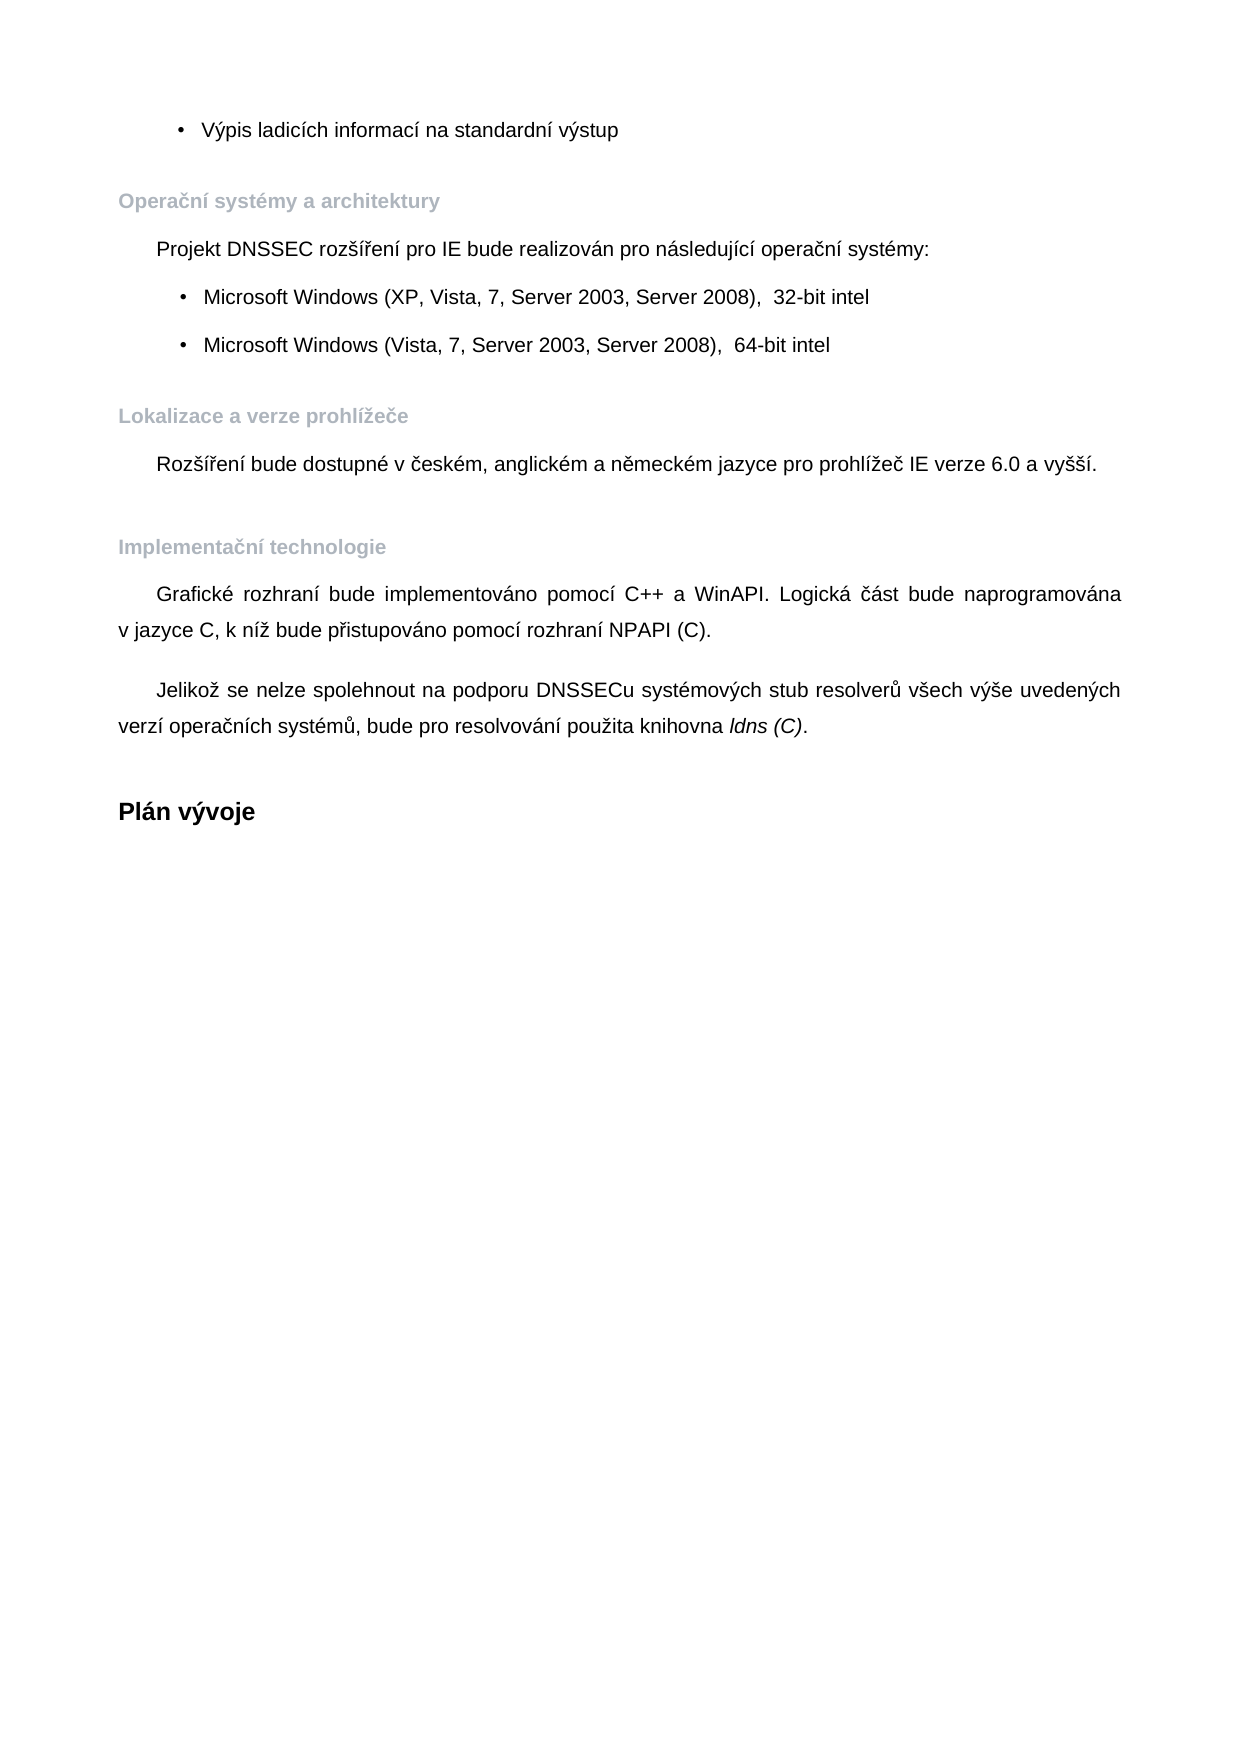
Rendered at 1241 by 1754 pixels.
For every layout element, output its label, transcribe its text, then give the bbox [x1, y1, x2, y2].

list Microsoft Windows (Vista, 7, Server 2003, Server 2008), 64-bit intel [142, 332, 1122, 356]
text Operační systémy a architektury [118, 189, 1122, 213]
list Výpis ladicích informací na standardní výstup [165, 118, 1122, 142]
text Implementační technologie [118, 534, 1122, 558]
text Grafické rozhraní bude implementováno pomocí C++ a WinAPI. Logická část bude naprogramována v jazyce C, k níž bude přistupováno pomocí rozhraní NPAPI (C). [118, 582, 1122, 642]
text Rozšíření bude dostupné v českém, anglickém a německém jazyce pro prohlížeč IE verze 6.0 a vyšší. [118, 451, 1122, 475]
text Plán vývoje [118, 797, 1122, 825]
text Jelikož se nelze spolehnout na podporu DNSSECu systémových stub resolverů všech výše uvedených verzí operačních systémů, bude pro resolvování použita knihovna ldns (C). [118, 678, 1122, 737]
list Microsoft Windows (XP, Vista, 7, Server 2003, Server 2008), 32-bit intel [142, 285, 1122, 309]
text Projekt DNSSEC rozšíření pro IE bude realizován pro následující operační systémy: [118, 237, 1122, 261]
text Lokalizace a verze prohlížeče [118, 404, 1122, 428]
